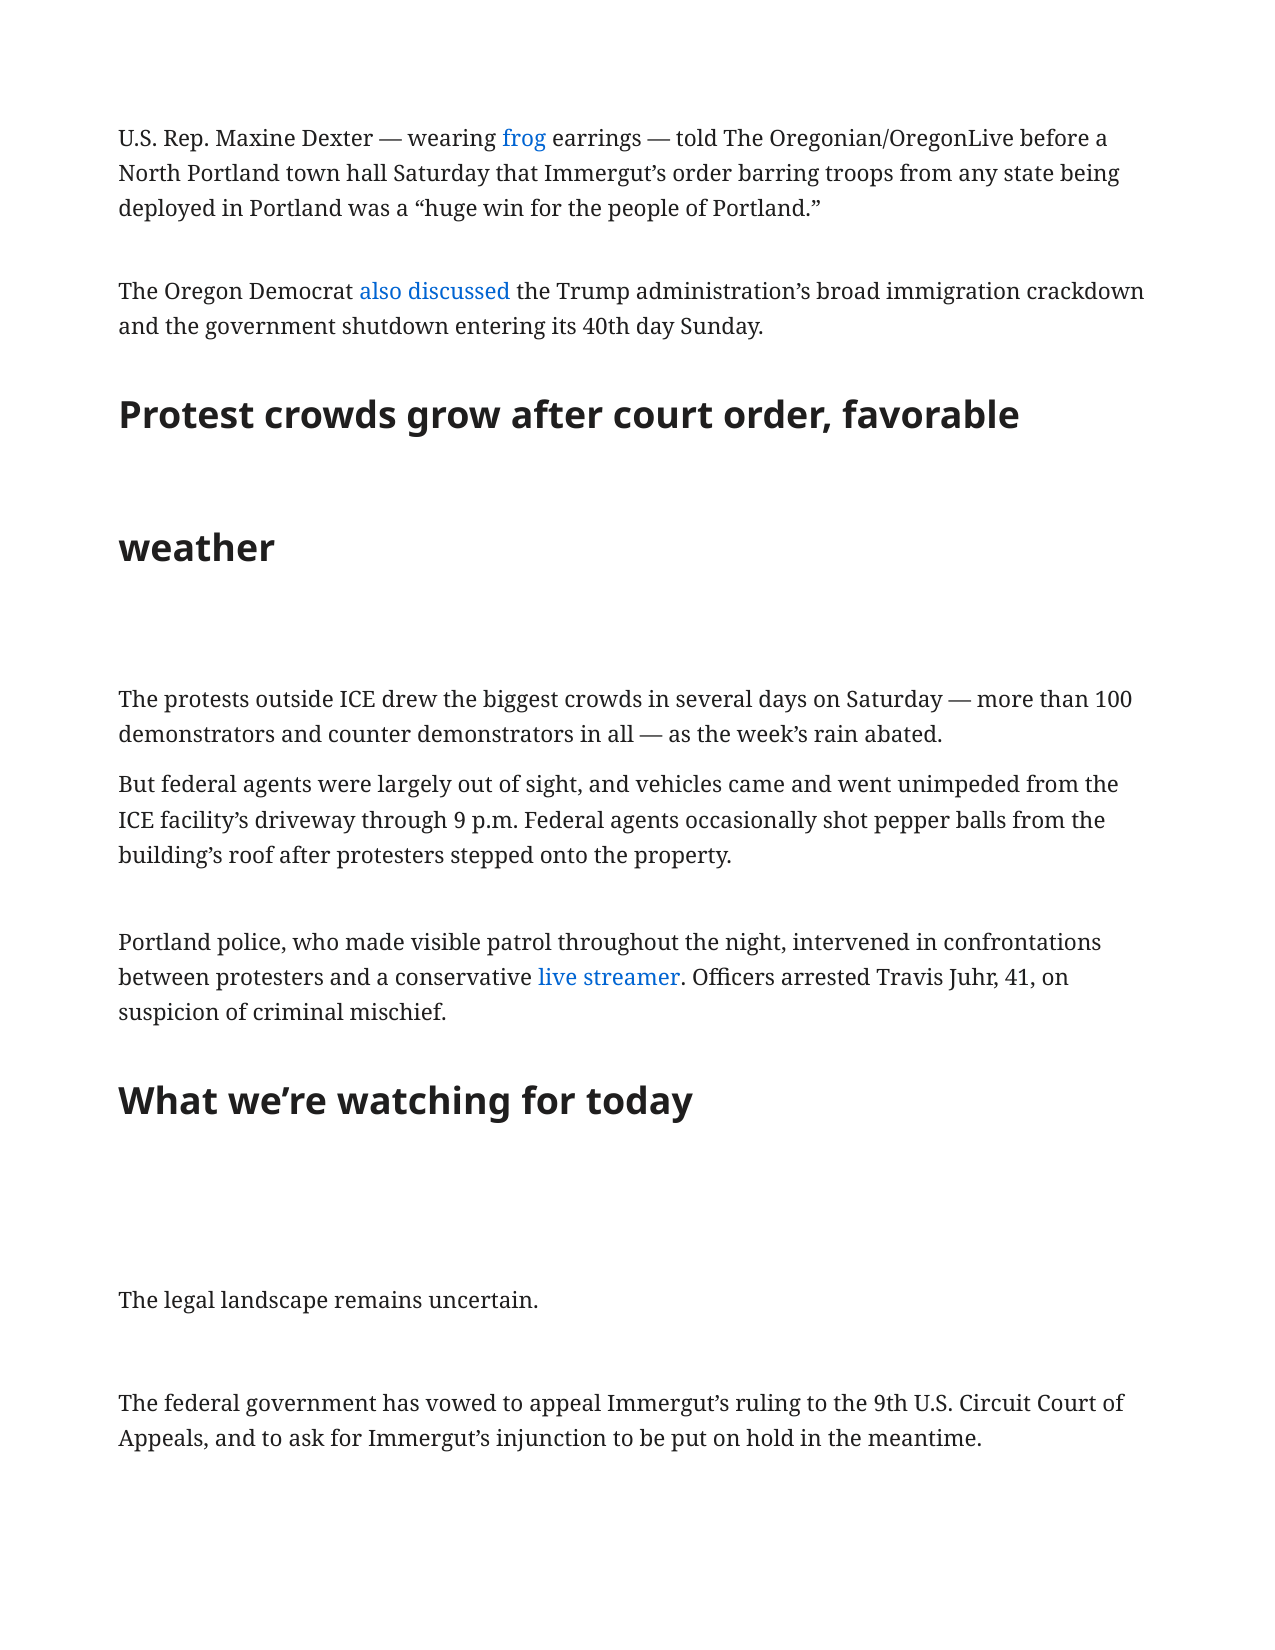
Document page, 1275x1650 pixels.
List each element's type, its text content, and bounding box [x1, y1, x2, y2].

subtitle What we’re watching for today [118, 1074, 1157, 1126]
text The protests outside ICE drew the biggest crowds in several days on Saturday — more than 100 demonstrators and counter demonstrators in all — as the week’s rain abated. [118, 679, 1157, 749]
text Portland police, who made visible patrol throughout the night, intervened in confrontations between protesters and a conservative live streamer. Officers arrested Travis Juhr, 41, on suspicion of criminal mischief. [118, 922, 1157, 1027]
text U.S. Rep. Maxine Dexter — wearing frog earrings — told The Oregonian/OregonLive before a North Portland town hall Saturday that Immergut’s order barring troops from any state being deployed in Portland was a “huge win for the people of Portland.” [118, 118, 1157, 223]
text The Oregon Democrat also discussed the Trump administration’s broad immigration crackdown and the government shutdown entering its 40th day Sunday. [118, 271, 1157, 341]
text The federal government has vowed to appeal Immergut’s ruling to the 9th U.S. Circuit Court of Appeals, and to ask for Immergut’s injunction to be put on hold in the meantime. [118, 1382, 1157, 1452]
subtitle Protest crowds grow after court order, favorable weather [118, 388, 1157, 572]
text The legal landscape remains uncertain. [118, 1280, 1157, 1315]
text But federal agents were largely out of sight, and vehicles came and went unimpeded from the ICE facility’s driveway through 9 p.m. Federal agents occasionally shot pepper balls from the building’s roof after protesters stepped onto the property. [118, 769, 1157, 870]
